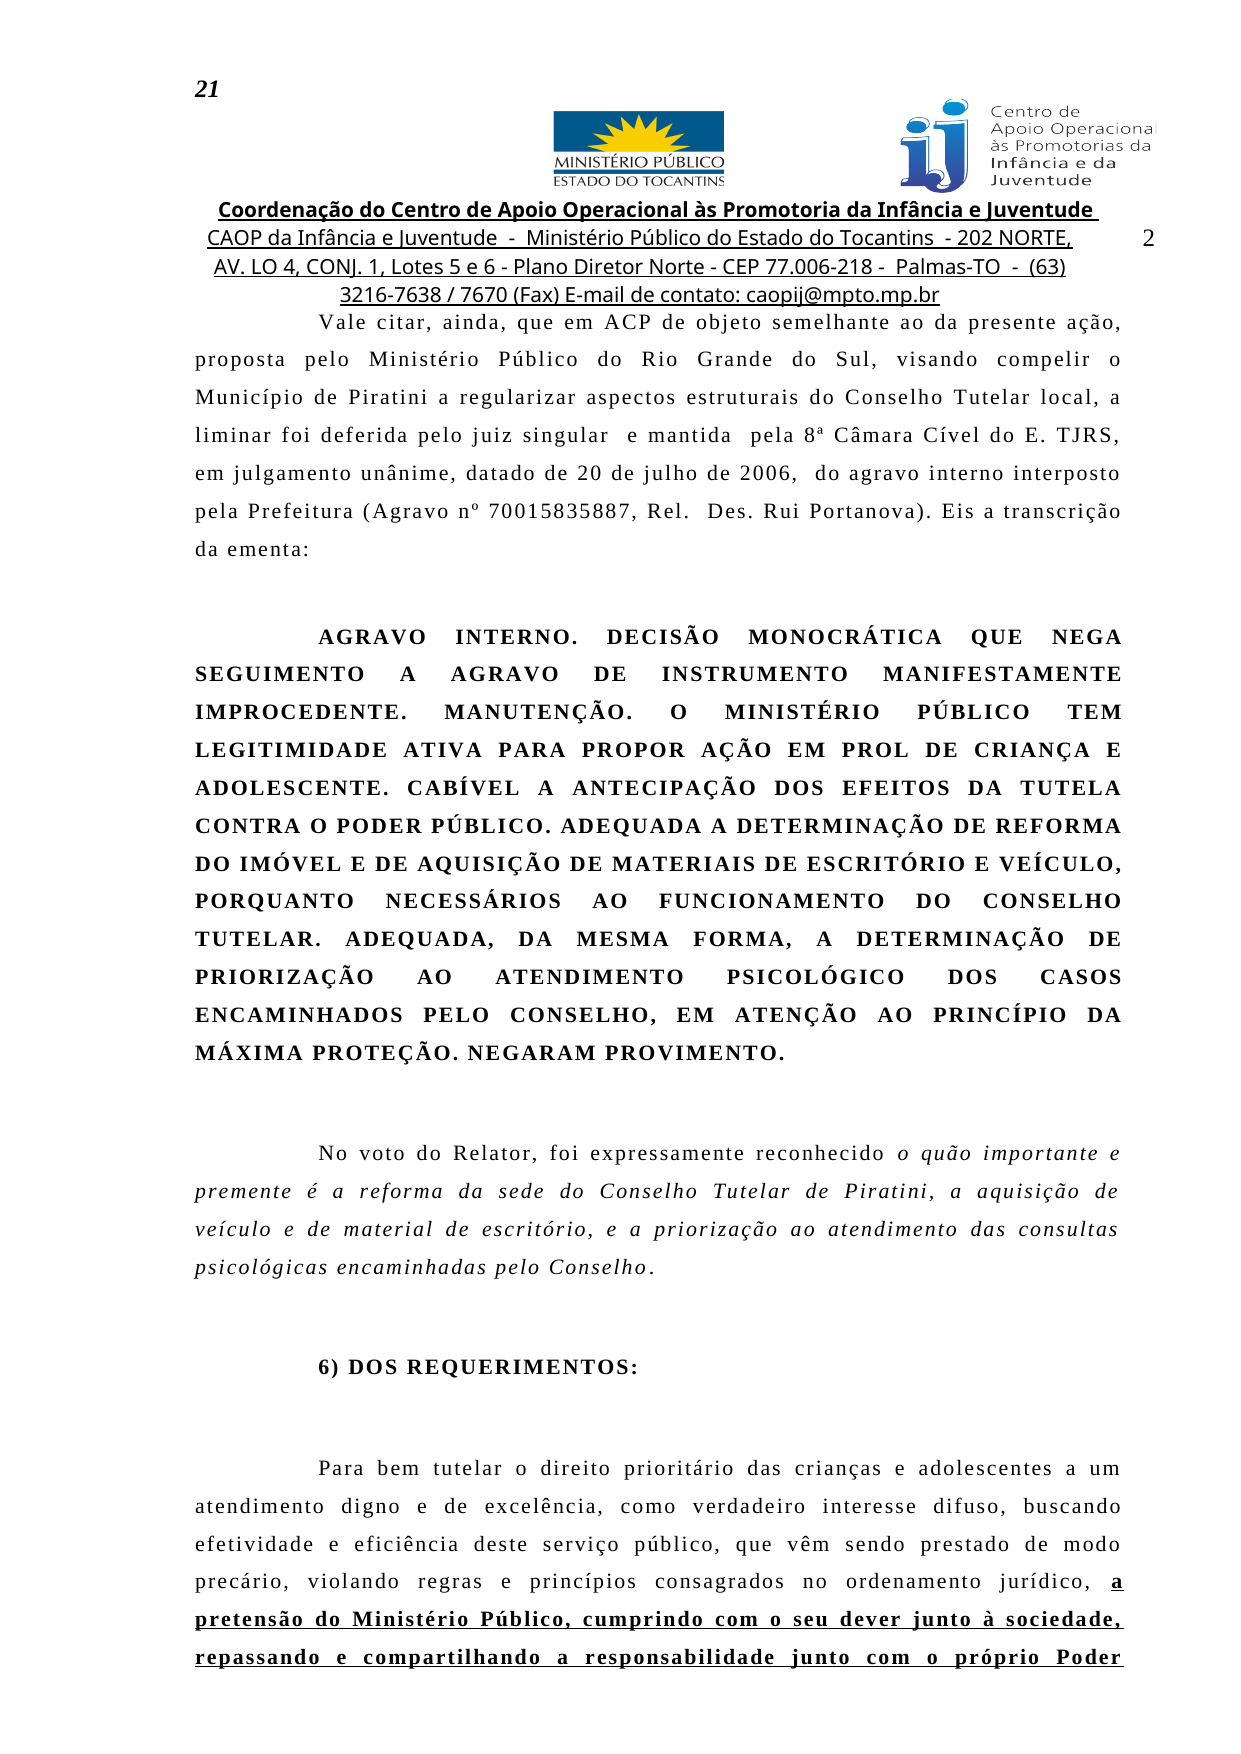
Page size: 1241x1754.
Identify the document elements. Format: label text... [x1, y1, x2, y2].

picture [553, 111, 724, 186]
text Vale citar, ainda, que em ACP de objeto semelhante ao da presente ação, proposta pelo Ministério Público do Rio Grande do Sul, visando compelir o Município de Piratini a regularizar aspectos estruturais do Conselho Tutelar local, a liminar foi deferida pelo juiz singular e mantida pela 8ª Câmara Cível do E. TJRS, em julgamento unânime, datado de 20 de julho de 2006, do agravo interno interposto pela Prefeitura (Agravo nº 70015835887, Rel. Des. Rui Portanova). Eis a transcrição da ementa: [195, 309, 1122, 561]
picture [900, 99, 1157, 193]
text 6) DOS REQUERIMENTOS: [195, 1354, 1122, 1379]
text agravo interno. decisão monocrática que nega seguimento a agravo de instrumento manifestamente improcedente. manutenção. O Ministério Público tem legitimidade ativa para propor ação em prol de criança e adolescente. Cabível a antecipação dos efeitos da tutela contra o Poder Público. Adequada a determinação de reforma do imóvel e de aquisição de materiais de escritório e veículo, porquanto necessários ao funcionamento do Conselho Tutelar. Adequada, da mesma forma, a determinação de priorização ao atendimento psicológico dos casos encaminhados pelo Conselho, em atenção ao princípio da máxima proteção. NEGARAM PROVIMENTO. [195, 624, 1122, 1065]
text No voto do Relator, foi expressamente reconhecido o quão importante e premente é a reforma da sede do Conselho Tutelar de Piratini, a aquisição de veículo e de material de escritório, e a priorização ao atendimento das consultas psicológicas encaminhadas pelo Conselho. [195, 1140, 1122, 1279]
text repassando e compartilhando a responsabilidade junto com o próprio Poder [195, 1629, 1122, 1666]
text Para bem tutelar o direito prioritário das crianças e adolescentes a um atendimento digno e de excelência, como verdadeiro interesse difuso, buscando efetividade e eficiência deste serviço público, que vêm sendo prestado de modo precário, violando regras e princípios consagrados no ordenamento jurídico, a pretensão do Ministério Público, cumprindo com o seu dever junto à sociedade, [195, 1455, 1122, 1628]
